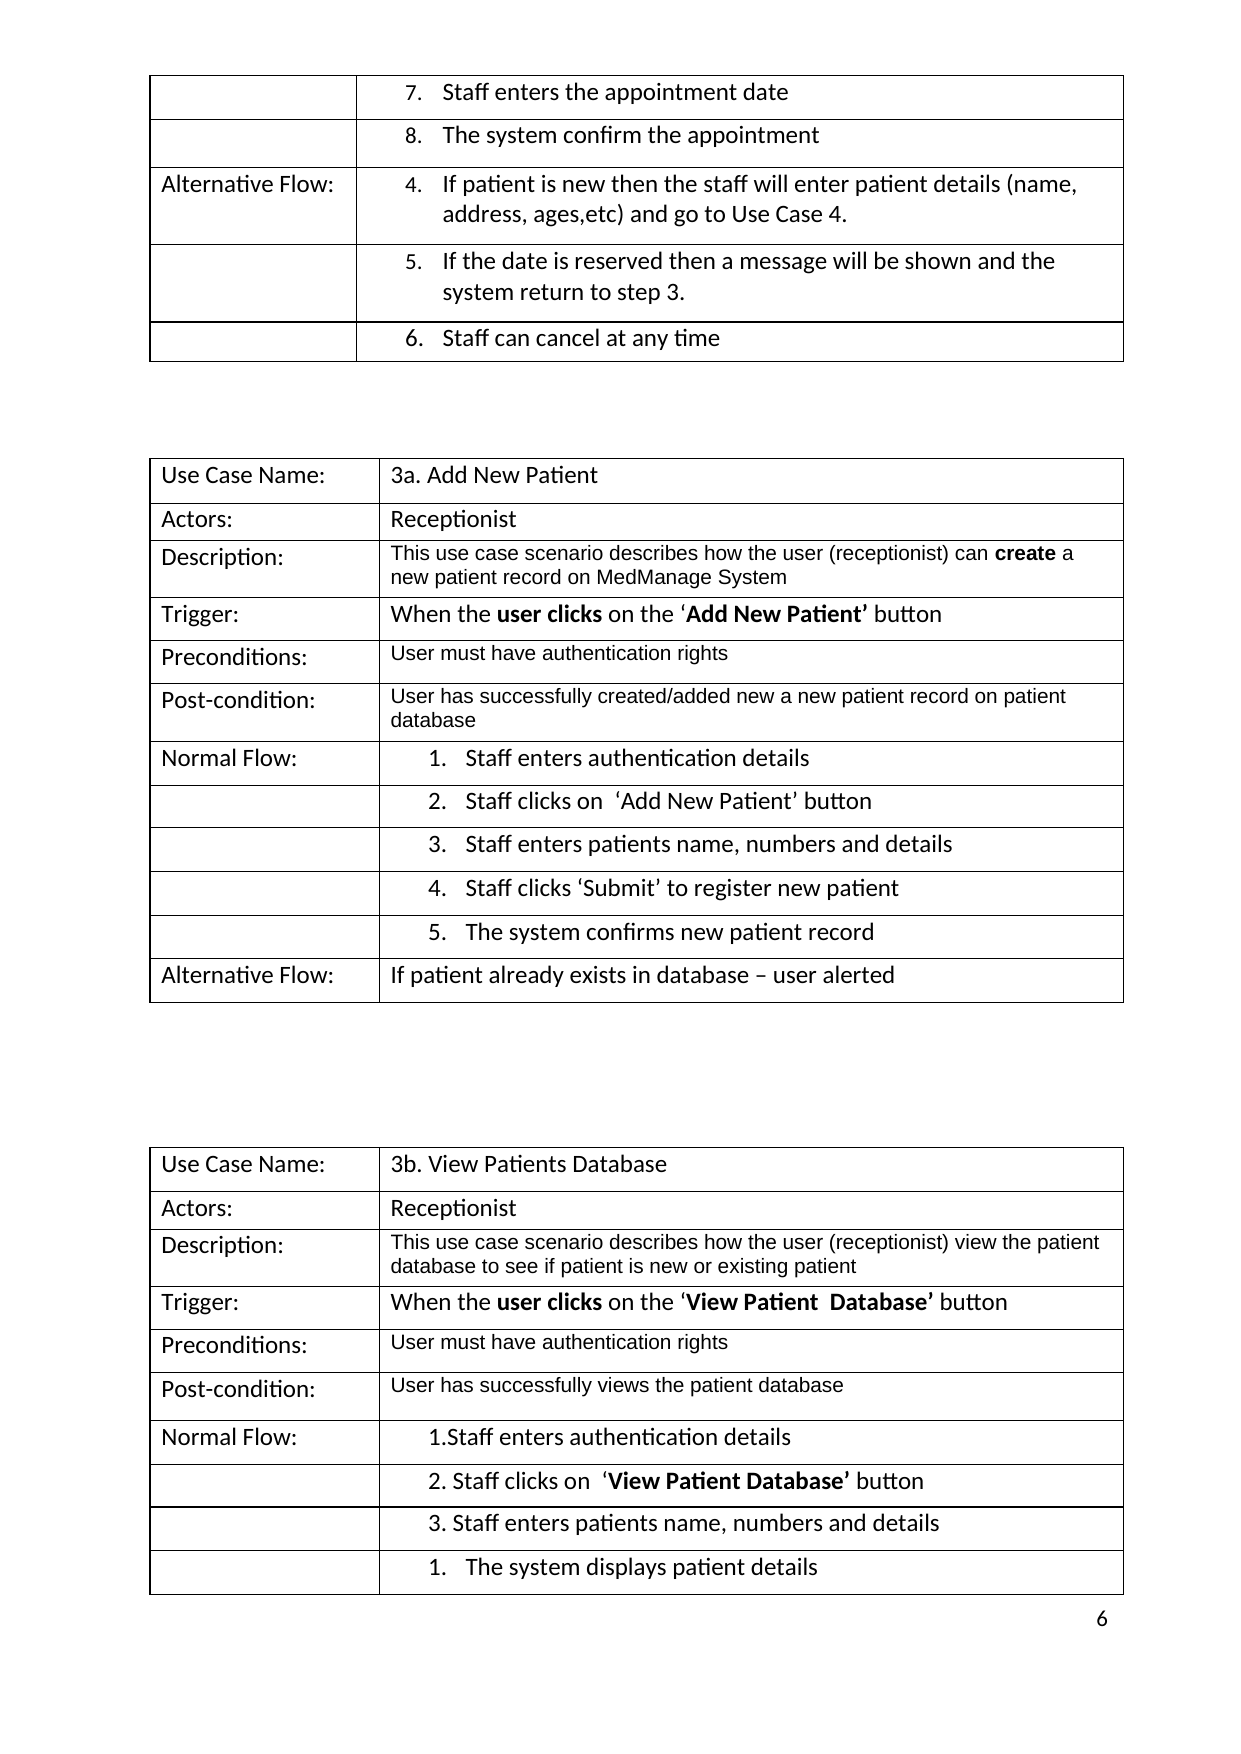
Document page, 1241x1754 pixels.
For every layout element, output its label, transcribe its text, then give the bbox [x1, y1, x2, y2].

table_cell [151, 916, 379, 958]
table_cell Preconditions: [151, 641, 379, 683]
table_cell [151, 786, 379, 827]
table_cell If patient already exists in database – user alerted [380, 959, 1123, 1002]
table_cell Staff enters patients name, numbers and details [380, 828, 1123, 871]
table_cell User has successfully created/added new a new patient record on patient database [380, 684, 1123, 741]
table_cell When the user clicks on the ‘View Patient Database’ button [380, 1287, 1123, 1328]
table_cell This use case scenario describes how the user (receptionist) view the patient database to see if patient is new or existing patient [380, 1230, 1123, 1286]
table_cell Trigger: [151, 1287, 379, 1328]
table_cell Alternative Flow: [151, 959, 379, 1002]
table_cell User must have authentication rights [380, 1330, 1123, 1372]
table_cell Description: [151, 541, 379, 597]
table_cell [151, 323, 356, 361]
table_cell Description: [151, 1230, 379, 1286]
table_cell [151, 1465, 379, 1506]
table_cell This use case scenario describes how the user (receptionist) can create a new patient record on MedManage System [380, 541, 1123, 597]
table_cell [151, 1551, 379, 1594]
table_cell The system confirm the appointment [357, 120, 1123, 167]
table_cell Staff clicks on ‘Add New Patient’ button [380, 786, 1123, 827]
table_cell 1.Staff enters authentication details [380, 1421, 1123, 1464]
table_cell Receptionist [380, 1192, 1123, 1228]
table_cell Staff enters authentication details [380, 742, 1123, 784]
table_cell Normal Flow: [151, 1421, 379, 1464]
table_header 3b. View Patients Database [380, 1148, 1123, 1191]
table_cell Actors: [151, 1192, 379, 1228]
table_cell User must have authentication rights [380, 641, 1123, 683]
table_cell Normal Flow: [151, 742, 379, 784]
table_cell If patient is new then the staff will enter patient details (name, address, ages,etc) and go to Use Case 4. [357, 168, 1123, 244]
table_cell [151, 872, 379, 915]
table_cell If the date is reserved then a message will be shown and the system return to step 3. [357, 245, 1123, 321]
table_cell [151, 828, 379, 871]
table_cell Receptionist [380, 504, 1123, 540]
table_cell The system confirms new patient record [380, 916, 1123, 958]
table_cell Trigger: [151, 598, 379, 639]
table_cell Staff can cancel at any time [357, 323, 1123, 361]
table_header Use Case Name: [151, 1148, 379, 1191]
table_header Use Case Name: [151, 459, 379, 502]
table_cell [151, 120, 356, 167]
table_cell Alternative Flow: [151, 168, 356, 244]
table_cell Preconditions: [151, 1330, 379, 1372]
table_header 3a. Add New Patient [380, 459, 1123, 502]
table_cell 2. Staff clicks on ‘View Patient Database’ button [380, 1465, 1123, 1506]
table_cell Staff clicks ‘Submit’ to register new patient [380, 872, 1123, 915]
table_cell 3. Staff enters patients name, numbers and details [380, 1508, 1123, 1550]
table_cell The system displays patient details [380, 1551, 1123, 1594]
table_cell [151, 1508, 379, 1550]
table_cell Post-condition: [151, 684, 379, 741]
table_cell User has successfully views the patient database [380, 1373, 1123, 1420]
table_cell [151, 245, 356, 321]
table_cell Post-condition: [151, 1373, 379, 1420]
table_cell [151, 76, 356, 118]
table_cell Staff enters the appointment date [357, 76, 1123, 118]
table_cell When the user clicks on the ‘Add New Patient’ button [380, 598, 1123, 639]
table_cell Actors: [151, 504, 379, 540]
